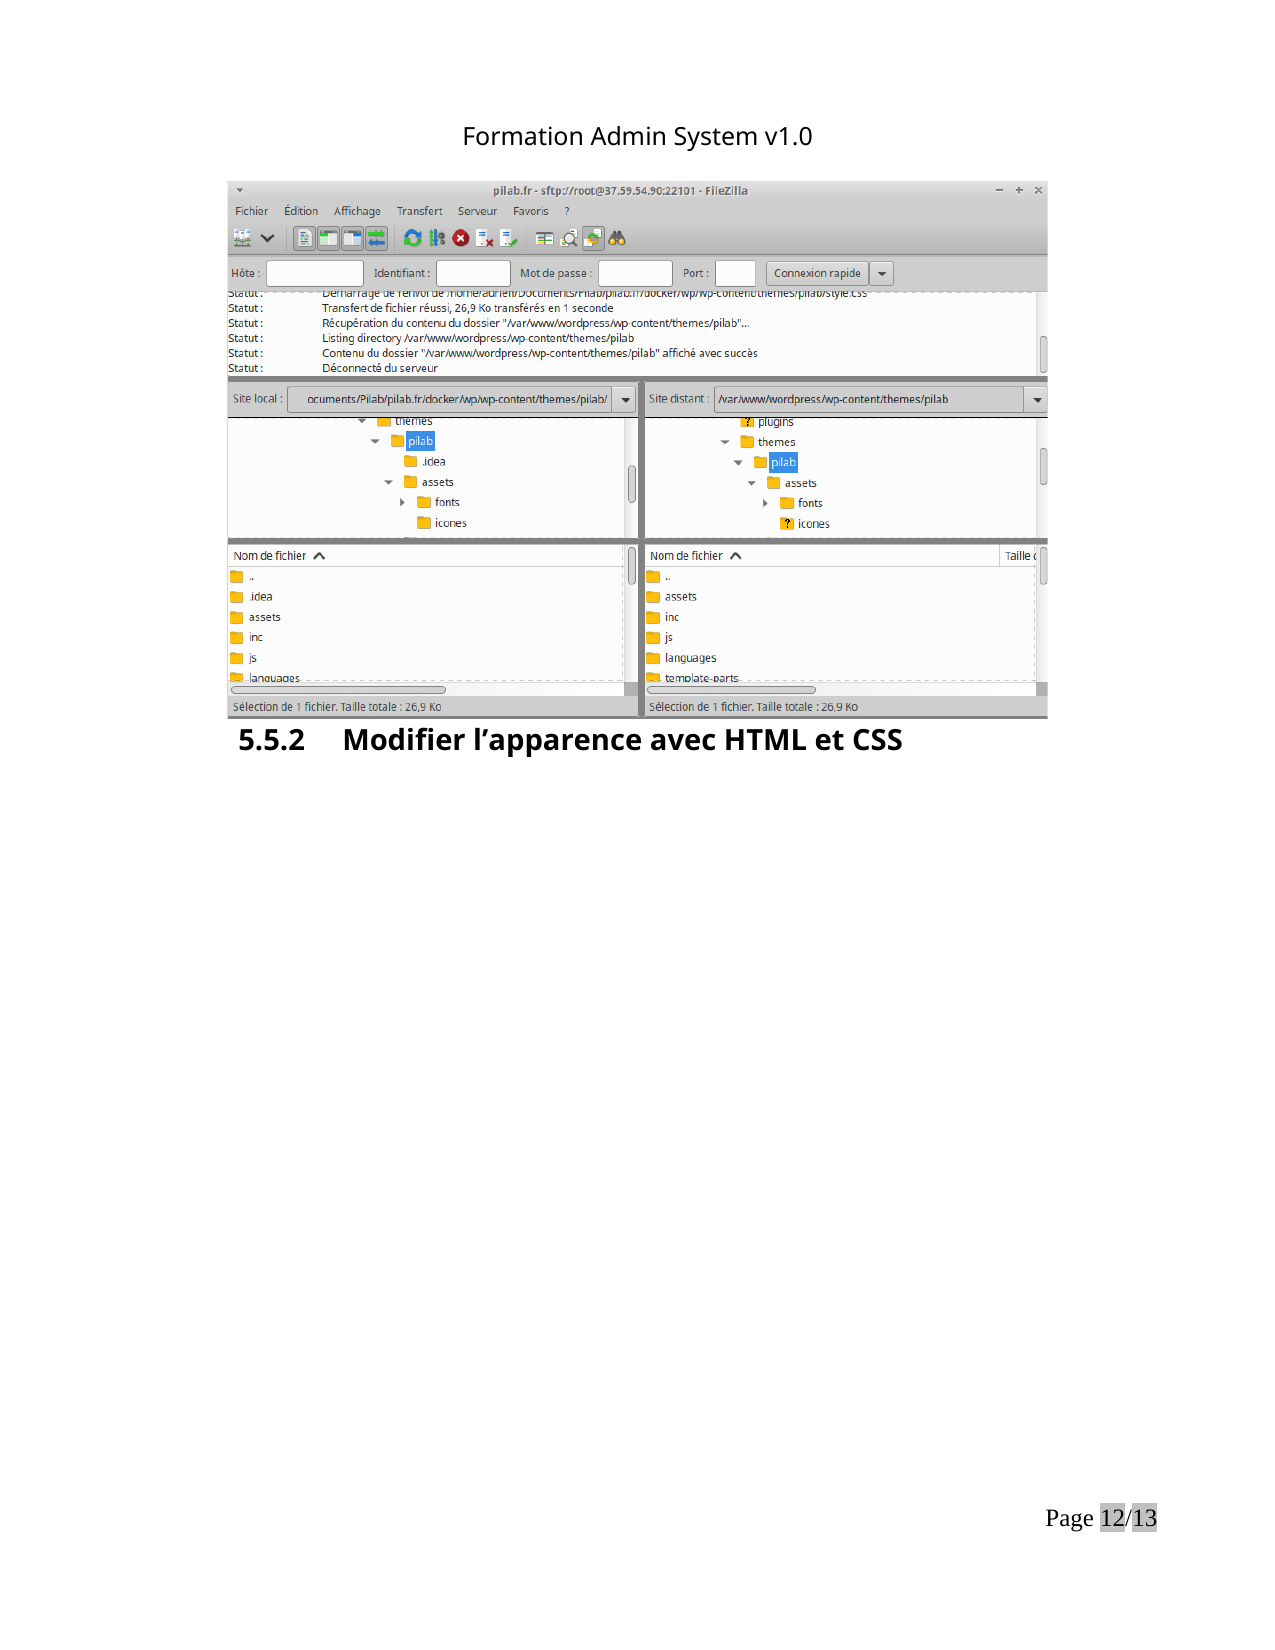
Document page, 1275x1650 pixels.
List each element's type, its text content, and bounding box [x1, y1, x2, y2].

picture [227, 181, 1048, 719]
subtitle Modifier l’apparence avec HTML et CSS [231, 719, 1157, 759]
